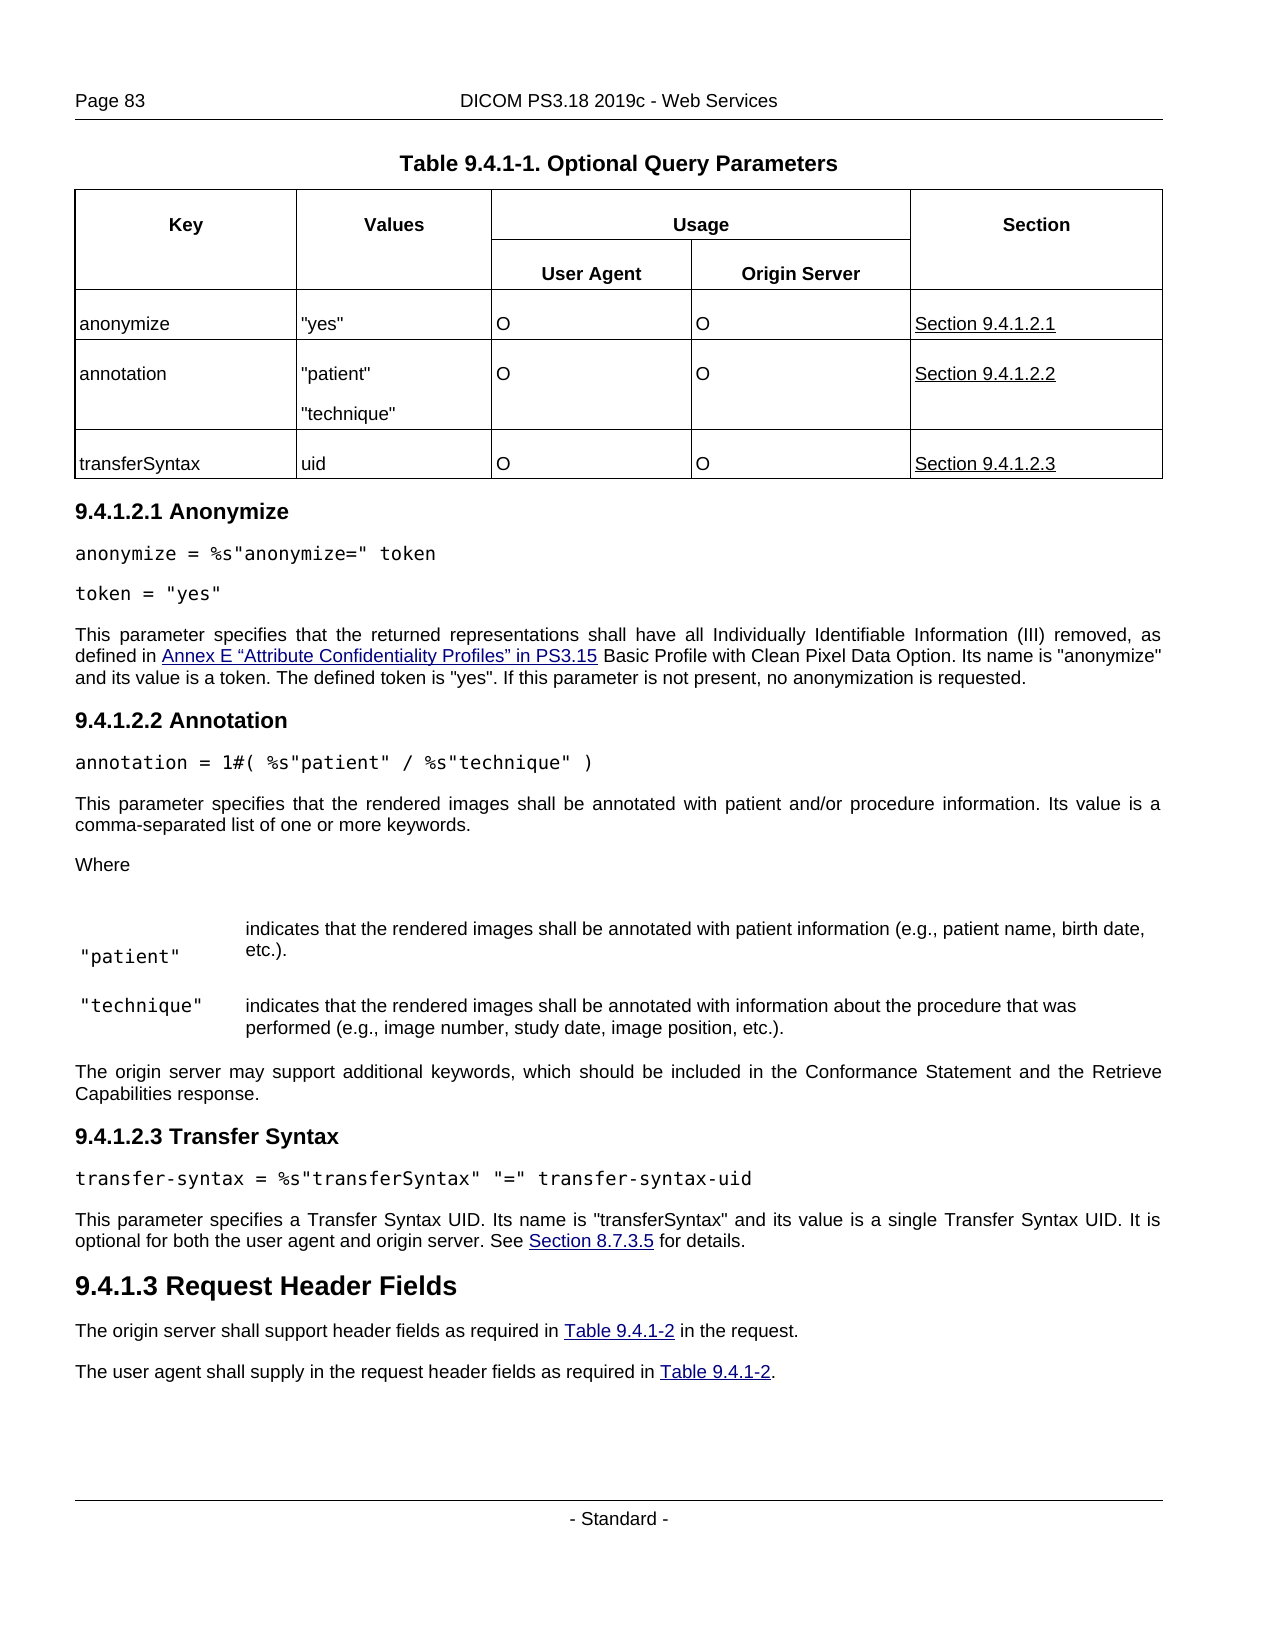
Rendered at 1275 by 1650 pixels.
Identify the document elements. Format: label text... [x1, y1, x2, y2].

table_header Key [76, 190, 296, 289]
table_cell User Agent [492, 240, 691, 289]
text 9.4.1.2.2 Annotation [75, 707, 1162, 733]
table_cell Section 9.4.1.2.3 [911, 430, 1162, 478]
table_cell uid [297, 430, 491, 478]
text transfer-syntax = %s"transferSyntax" "=" transfer-syntax-uid [75, 1168, 1162, 1189]
table_cell Origin Server [692, 240, 910, 289]
text Where [75, 854, 1162, 876]
text 9.4.1.3 Request Header Fields [75, 1270, 1162, 1301]
table_header Values [297, 190, 491, 289]
table_cell Section 9.4.1.2.2 [911, 340, 1162, 428]
text annotation = 1#( %s"patient" / %s"technique" ) [75, 752, 1162, 774]
text The origin server shall support header fields as required in Table 9.4.1-2 in the request. [75, 1320, 1162, 1342]
table_cell O [692, 430, 910, 478]
text This parameter specifies that the rendered images shall be annotated with patient and/or procedure information. Its value is a comma-separated list of one or more keywords. [75, 792, 1162, 836]
table_header indicates that the rendered images shall be annotated with patient information (e.g., patient name, birth date, etc.). [241, 895, 1162, 972]
table_cell O [492, 340, 691, 428]
text anonymize = %s"anonymize=" token [75, 542, 1162, 564]
table_cell indicates that the rendered images shall be annotated with information about the procedure that was performed (e.g., image number, study date, image position, etc.). [241, 972, 1162, 1042]
table_header Section [911, 190, 1162, 289]
table_cell O [692, 290, 910, 338]
table_cell "patient" "technique" [297, 340, 491, 428]
table_cell "technique" [75, 972, 241, 1042]
text 9.4.1.2.3 Transfer Syntax [75, 1123, 1162, 1149]
table_cell O [692, 340, 910, 428]
text Table 9.4.1-1. Optional Query Parameters [75, 150, 1162, 176]
table_cell transferSyntax [76, 430, 296, 478]
text This parameter specifies a Transfer Syntax UID. Its name is "transferSyntax" and its value is a single Transfer Syntax UID. It is optional for both the user agent and origin server. See Section 8.7.3.5 for details. [75, 1208, 1162, 1251]
table_cell Section 9.4.1.2.1 [911, 290, 1162, 338]
table_cell annotation [76, 340, 296, 428]
text The user agent shall supply in the request header fields as required in Table 9.4.1-2. [75, 1361, 1162, 1382]
table_cell anonymize [76, 290, 296, 338]
text The origin server may support additional keywords, which should be included in the Conformance Statement and the Retrieve Capabilities response. [75, 1061, 1162, 1104]
text token = "yes" [75, 583, 1162, 605]
table_header Usage [492, 190, 910, 239]
table_cell O [492, 430, 691, 478]
table_cell O [492, 290, 691, 338]
text 9.4.1.2.1 Anonymize [75, 498, 1162, 524]
text This parameter specifies that the returned representations shall have all Individually Identifiable Information (III) removed, as defined in Annex E “Attribute Confidentiality Profiles” in PS3.15 Basic Profile with Clean Pixel Data Option. Its name is "anonymize" and its value is a token. The defined token is "yes". If this parameter is not present, no anonymization is requested. [75, 624, 1162, 688]
table_cell "yes" [297, 290, 491, 338]
table_header "patient" [75, 895, 241, 972]
